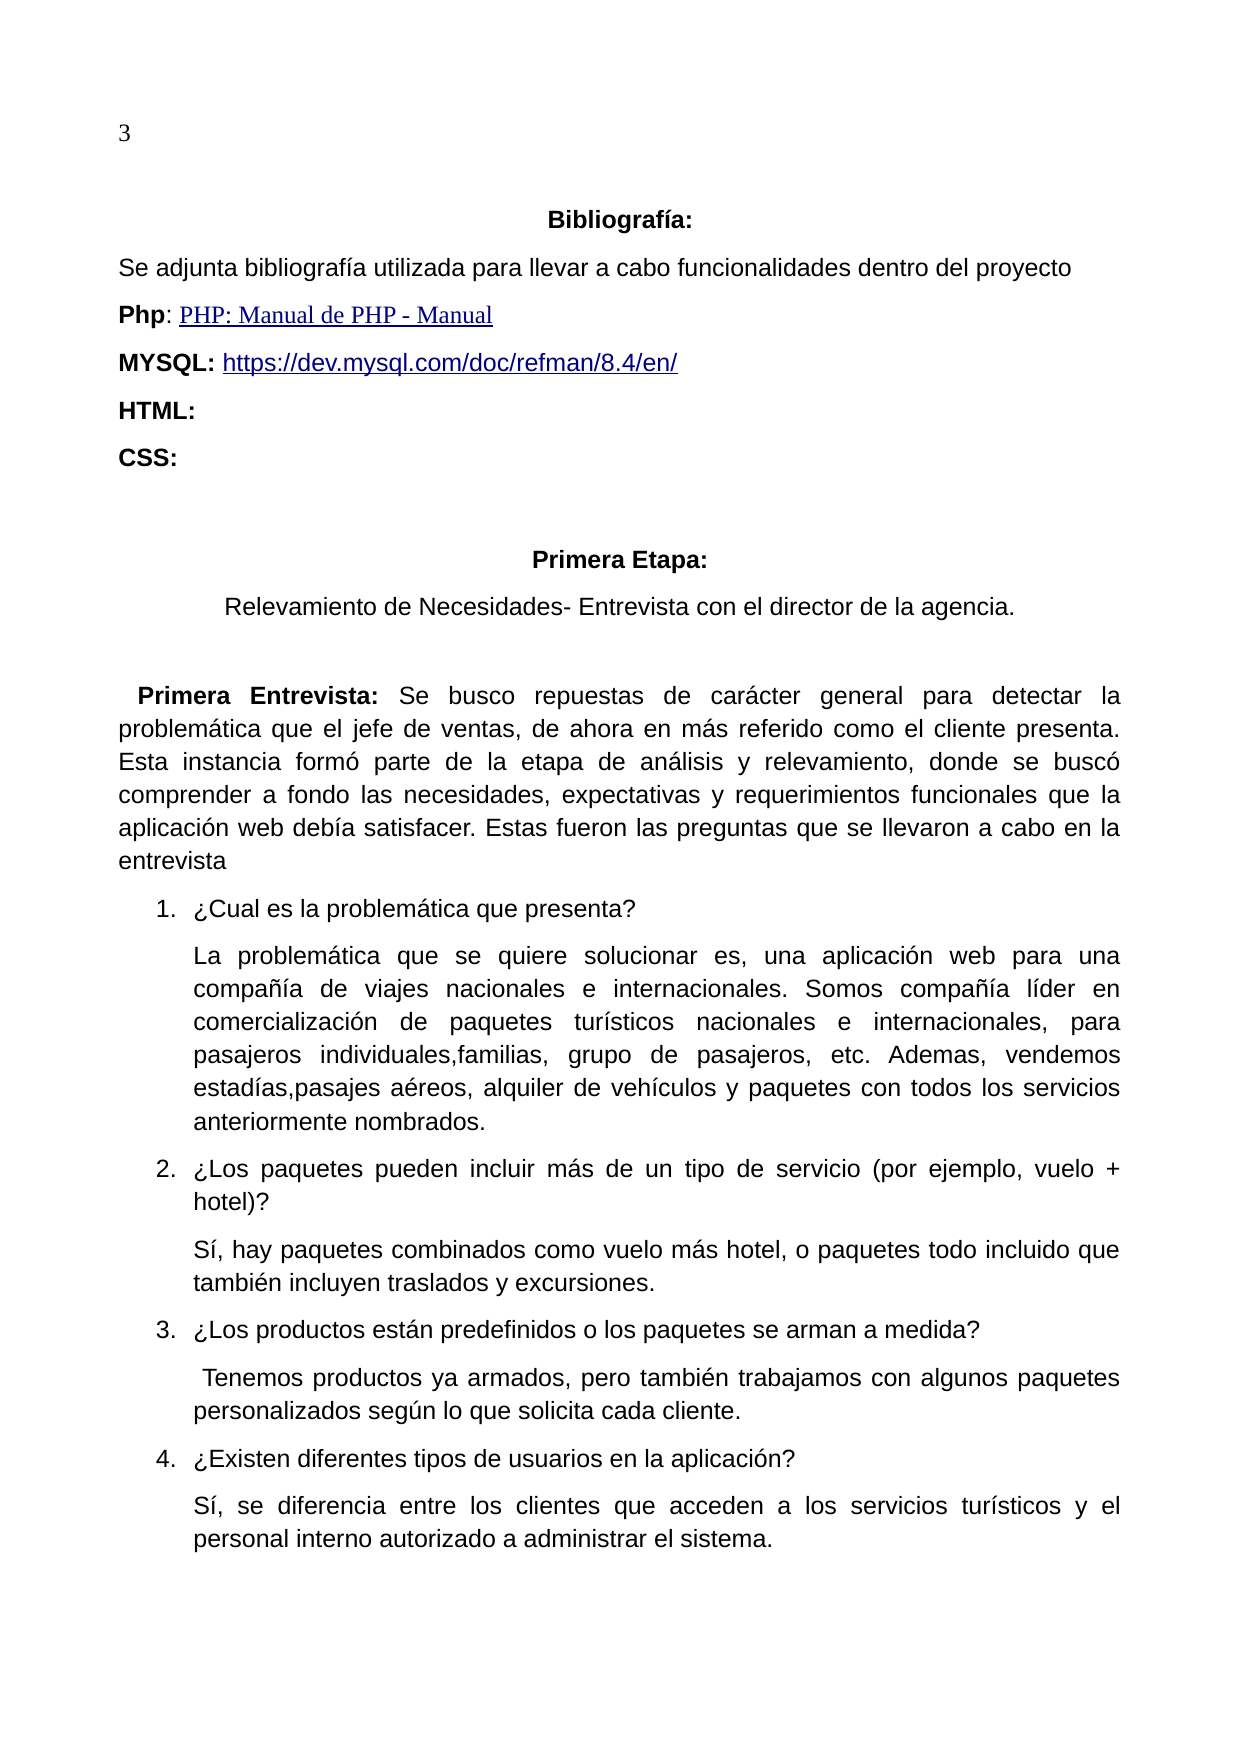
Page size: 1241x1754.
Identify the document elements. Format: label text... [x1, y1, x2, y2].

text Php: PHP: Manual de PHP - Manual [118, 300, 1122, 329]
list ¿Cual es la problemática que presenta? [156, 894, 1122, 922]
list Sí, hay paquetes combinados como vuelo más hotel, o paquetes todo incluido que también incluyen traslados y excursiones. [156, 1235, 1122, 1296]
list ¿Los paquetes pueden incluir más de un tipo de servicio (por ejemplo, vuelo + hotel)? [156, 1154, 1122, 1216]
text Primera Entrevista: Se busco repuestas de carácter general para detectar la problemática que el jefe de ventas, de ahora en más referido como el cliente presenta. Esta instancia formó parte de la etapa de análisis y relevamiento, donde se buscó comprender a fondo las necesidades, expectativas y requerimientos funcionales que la aplicación web debía satisfacer. Estas fueron las preguntas que se llevaron a cabo en la entrevista [118, 681, 1122, 875]
text Bibliografía: [118, 205, 1122, 234]
list ¿Los productos están predefinidos o los paquetes se arman a medida? [156, 1315, 1122, 1344]
subtitle Relevamiento de Necesidades- Entrevista con el director de la agencia. [118, 592, 1122, 621]
list ¿Existen diferentes tipos de usuarios en la aplicación? [156, 1443, 1122, 1472]
text HTML: [118, 396, 1122, 424]
list La problemática que se quiere solucionar es, una aplicación web para una compañía de viajes nacionales e internacionales. Somos compañía líder en comercialización de paquetes turísticos nacionales e internacionales, para pasajeros individuales,familias, grupo de pasajeros, etc. Ademas, vendemos estadías,pasajes aéreos, alquiler de vehículos y paquetes con todos los servicios anteriormente nombrados. [156, 941, 1122, 1135]
list Tenemos productos ya armados, pero también trabajamos con algunos paquetes personalizados según lo que solicita cada cliente. [156, 1363, 1122, 1425]
text CSS: [118, 443, 1122, 472]
list Sí, se diferencia entre los clientes que acceden a los servicios turísticos y el personal interno autorizado a administrar el sistema. [156, 1491, 1122, 1553]
text Se adjunta bibliografía utilizada para llevar a cabo funcionalidades dentro del proyecto [118, 253, 1122, 281]
text MYSQL: https://dev.mysql.com/doc/refman/8.4/en/ [118, 348, 1122, 377]
subtitle Primera Etapa: [118, 545, 1122, 573]
